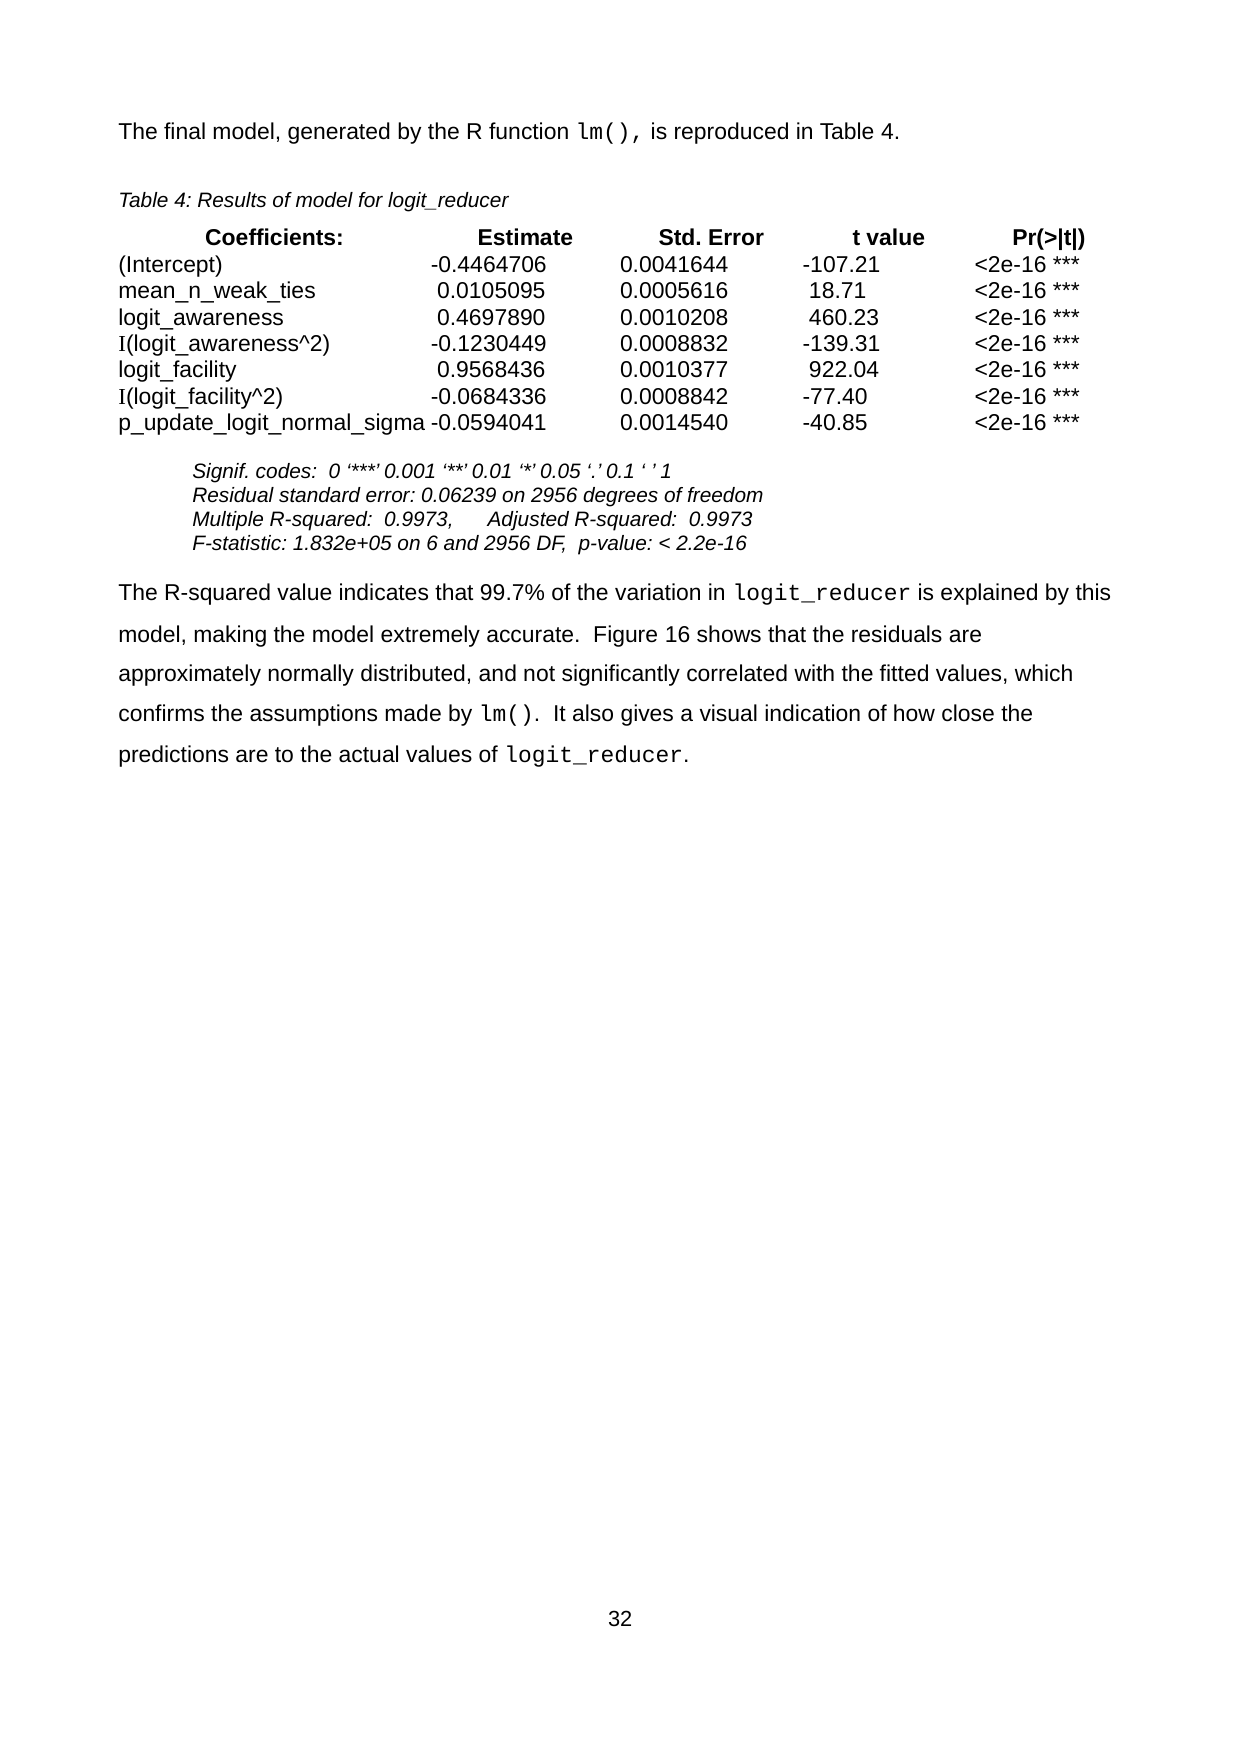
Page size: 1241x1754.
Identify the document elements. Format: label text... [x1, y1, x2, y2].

table_cell -0.1230449 [431, 330, 620, 356]
text F-statistic: 1.832e+05 on 6 and 2956 DF, p-value: < 2.2e-16 [192, 531, 1122, 555]
table_cell -40.85 [803, 409, 974, 435]
text Signif. codes: 0 ‘***’ 0.001 ‘**’ 0.01 ‘*’ 0.05 ‘.’ 0.1 ‘ ’ 1 [192, 459, 1122, 483]
table_header Coefficients: [118, 224, 431, 251]
table_cell 0.0014540 [620, 409, 802, 435]
table_cell <2e-16 *** [974, 304, 1123, 330]
table_cell 922.04 [803, 356, 974, 383]
table_cell <2e-16 *** [974, 383, 1123, 409]
table_cell -107.21 [803, 251, 974, 277]
table_cell 18.71 [803, 277, 974, 303]
table_cell <2e-16 *** [974, 277, 1123, 303]
table_cell -0.4464706 [431, 251, 620, 277]
text Multiple R-squared: 0.9973, Adjusted R-squared: 0.9973 [192, 507, 1122, 531]
table_cell 0.4697890 [431, 304, 620, 330]
table_cell -0.0594041 [431, 409, 620, 435]
table_cell p_update_logit_normal_sigma [118, 409, 431, 435]
table_cell 0.0008832 [620, 330, 802, 356]
table_cell 0.0005616 [620, 277, 802, 303]
table_cell logit_facility [118, 356, 431, 383]
table_cell (Intercept) [118, 251, 431, 277]
table_header Pr(>|t|) [974, 224, 1123, 251]
table_header Estimate [431, 224, 620, 251]
table_cell 0.9568436 [431, 356, 620, 383]
table_cell <2e-16 *** [974, 330, 1123, 356]
table_cell 0.0010377 [620, 356, 802, 383]
table_cell 0.0010208 [620, 304, 802, 330]
table_cell 0.0041644 [620, 251, 802, 277]
table_cell -0.0684336 [431, 383, 620, 409]
table_cell I(logit_awareness^2) [118, 330, 431, 356]
table_cell -77.40 [803, 383, 974, 409]
text The R-squared value indicates that 99.7% of the variation in logit_reducer is explained by this model, making the model extremely accurate. Figure 16 shows that the residuals are approximately normally distributed, and not significantly correlated with the fitted values, which confirms the assumptions made by lm(). It also gives a visual indication of how close the predictions are to the actual values of logit_reducer. [118, 579, 1122, 769]
table_cell <2e-16 *** [974, 356, 1123, 383]
table_cell 460.23 [803, 304, 974, 330]
table_cell logit_awareness [118, 304, 431, 330]
text The final model, generated by the R function lm(), is reproduced in Table 4. [118, 118, 1122, 146]
table_cell 0.0008842 [620, 383, 802, 409]
table_cell <2e-16 *** [974, 409, 1123, 435]
table_cell 0.0105095 [431, 277, 620, 303]
table_cell -139.31 [803, 330, 974, 356]
table_cell mean_n_weak_ties [118, 277, 431, 303]
table_cell <2e-16 *** [974, 251, 1123, 277]
text Residual standard error: 0.06239 on 2956 degrees of freedom [192, 483, 1122, 507]
text Table 4: Results of model for logit_reducer [118, 188, 1122, 212]
table_header t value [803, 224, 974, 251]
table_cell I(logit_facility^2) [118, 383, 431, 409]
table_header Std. Error [620, 224, 802, 251]
